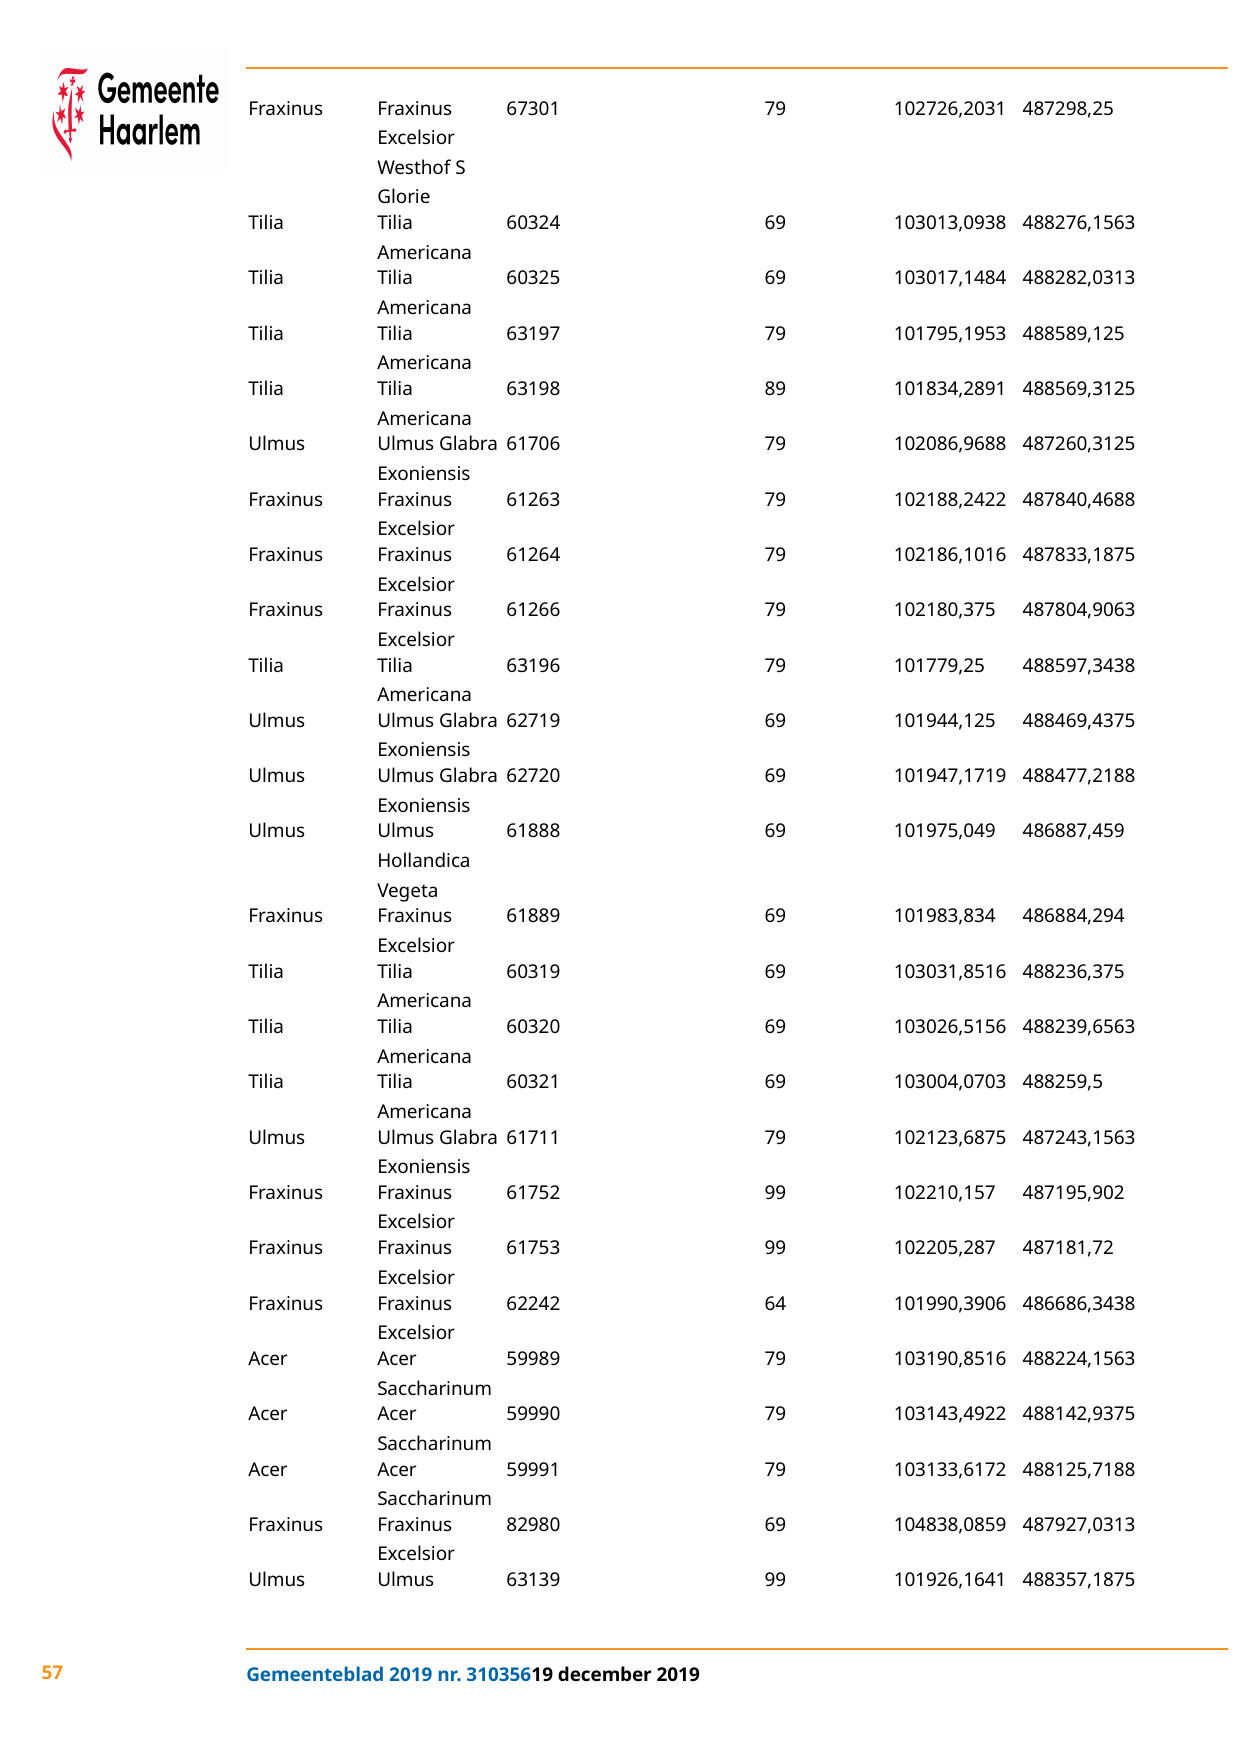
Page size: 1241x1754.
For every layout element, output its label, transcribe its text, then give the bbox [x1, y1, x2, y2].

table_cell 488259,5 [1023, 1069, 1152, 1124]
table_cell Ulmus Glabra Exoniensis [377, 707, 506, 762]
table_cell [635, 1124, 764, 1179]
table_cell [635, 1511, 764, 1566]
table_cell 488569,3125 [1023, 375, 1152, 431]
table_cell Fraxinus [248, 903, 377, 958]
table_cell 61266 [506, 596, 635, 652]
table_cell 69 [764, 1013, 893, 1068]
table_cell 82980 [506, 1511, 635, 1566]
table_cell [635, 1235, 764, 1290]
table_cell 69 [764, 903, 893, 958]
table_cell 60325 [506, 265, 635, 320]
table_cell 67301 [506, 95, 635, 209]
table_cell 61889 [506, 903, 635, 958]
table_cell 488589,125 [1023, 320, 1152, 375]
table_cell 103133,6172 [894, 1456, 1022, 1511]
table_cell 101947,1719 [894, 763, 1022, 818]
table_cell Fraxinus [248, 486, 377, 541]
table_cell 79 [764, 652, 893, 707]
table_cell Fraxinus [248, 541, 377, 596]
table_cell Fraxinus Excelsior [377, 486, 506, 541]
table_cell 101983,834 [894, 903, 1022, 958]
table_cell 59991 [506, 1456, 635, 1511]
table_cell 488125,7188 [1023, 1456, 1152, 1511]
table_cell 61711 [506, 1124, 635, 1179]
table_cell [635, 375, 764, 431]
table_cell Tilia [248, 209, 377, 264]
table_cell [635, 431, 764, 486]
table_cell Ulmus [248, 707, 377, 762]
table_cell Fraxinus Excelsior [377, 596, 506, 652]
table_cell 79 [764, 1345, 893, 1400]
table_cell 487298,25 [1023, 95, 1152, 209]
table_cell [635, 958, 764, 1013]
table_cell [635, 903, 764, 958]
table_cell [635, 541, 764, 596]
table_cell Ulmus [377, 1566, 506, 1592]
table_cell Fraxinus Excelsior [377, 1179, 506, 1234]
table_cell [635, 95, 764, 209]
table_cell 59989 [506, 1345, 635, 1400]
table_cell 103013,0938 [894, 209, 1022, 264]
table_cell 61752 [506, 1179, 635, 1234]
table_cell 69 [764, 1069, 893, 1124]
table_cell 486887,459 [1023, 818, 1152, 903]
table_cell 99 [764, 1235, 893, 1290]
table_cell Fraxinus Excelsior [377, 541, 506, 596]
table_cell [635, 320, 764, 375]
table_cell Fraxinus Excelsior Westhof S Glorie [377, 95, 506, 209]
table_cell 79 [764, 1400, 893, 1456]
table_cell 69 [764, 958, 893, 1013]
table_cell 69 [764, 707, 893, 762]
table_cell [635, 1069, 764, 1124]
table_cell Ulmus Glabra Exoniensis [377, 431, 506, 486]
table_cell Tilia [248, 652, 377, 707]
table_cell [635, 1456, 764, 1511]
table_cell Tilia Americana [377, 1013, 506, 1068]
table_cell [635, 1290, 764, 1345]
table_cell [635, 1345, 764, 1400]
table_cell 487927,0313 [1023, 1511, 1152, 1566]
table_cell 102210,157 [894, 1179, 1022, 1234]
table_cell Fraxinus [248, 1511, 377, 1566]
table_cell 101834,2891 [894, 375, 1022, 431]
table_cell 61753 [506, 1235, 635, 1290]
table_cell Acer [248, 1400, 377, 1456]
table_cell 61706 [506, 431, 635, 486]
table_cell 69 [764, 209, 893, 264]
table_cell Tilia Americana [377, 652, 506, 707]
table_cell 103190,8516 [894, 1345, 1022, 1400]
table_cell 487181,72 [1023, 1235, 1152, 1290]
table_cell 103026,5156 [894, 1013, 1022, 1068]
table_cell 102726,2031 [894, 95, 1022, 209]
table_cell Fraxinus [248, 596, 377, 652]
table_cell 101990,3906 [894, 1290, 1022, 1345]
table_cell 488469,4375 [1023, 707, 1152, 762]
table_cell 486686,3438 [1023, 1290, 1152, 1345]
table_cell 63139 [506, 1566, 635, 1592]
table_cell [635, 707, 764, 762]
table_cell 101779,25 [894, 652, 1022, 707]
table_cell 79 [764, 1124, 893, 1179]
table_cell Fraxinus [248, 1290, 377, 1345]
table_cell [635, 1179, 764, 1234]
table_cell [635, 265, 764, 320]
table_cell 101926,1641 [894, 1566, 1022, 1592]
table_cell 79 [764, 486, 893, 541]
table_cell 101944,125 [894, 707, 1022, 762]
table_cell Acer Saccharinum [377, 1456, 506, 1511]
table_cell 101975,049 [894, 818, 1022, 903]
table_cell Ulmus Glabra Exoniensis [377, 763, 506, 818]
table_cell 61264 [506, 541, 635, 596]
table_cell 487195,902 [1023, 1179, 1152, 1234]
table_cell 102205,287 [894, 1235, 1022, 1290]
table_cell Acer [248, 1456, 377, 1511]
table_cell 488276,1563 [1023, 209, 1152, 264]
table_cell 60324 [506, 209, 635, 264]
table_cell Fraxinus Excelsior [377, 1235, 506, 1290]
table_cell 488224,1563 [1023, 1345, 1152, 1400]
table_cell 102186,1016 [894, 541, 1022, 596]
table_cell Fraxinus Excelsior [377, 1290, 506, 1345]
table_cell 487260,3125 [1023, 431, 1152, 486]
table_cell 69 [764, 265, 893, 320]
table_cell 64 [764, 1290, 893, 1345]
table_cell Ulmus [248, 1566, 377, 1592]
table_cell 103017,1484 [894, 265, 1022, 320]
table_cell 488282,0313 [1023, 265, 1152, 320]
table_cell Ulmus [248, 763, 377, 818]
table_cell 488236,375 [1023, 958, 1152, 1013]
table_cell 103143,4922 [894, 1400, 1022, 1456]
table_cell 488357,1875 [1023, 1566, 1152, 1592]
table_cell 59990 [506, 1400, 635, 1456]
table_cell 60321 [506, 1069, 635, 1124]
table_cell Fraxinus Excelsior [377, 903, 506, 958]
table_cell Ulmus [248, 1124, 377, 1179]
table_cell Acer Saccharinum [377, 1400, 506, 1456]
table_cell 99 [764, 1566, 893, 1592]
table_cell Tilia Americana [377, 1069, 506, 1124]
table_cell 63197 [506, 320, 635, 375]
table_cell Tilia [248, 320, 377, 375]
table_cell Tilia [248, 1069, 377, 1124]
table_cell [635, 1566, 764, 1592]
table_cell Acer [248, 1345, 377, 1400]
table_cell 79 [764, 596, 893, 652]
table_cell 487804,9063 [1023, 596, 1152, 652]
table_cell 79 [764, 431, 893, 486]
table_cell Ulmus [248, 818, 377, 903]
table_cell 61888 [506, 818, 635, 903]
table_cell 69 [764, 763, 893, 818]
table_cell 487833,1875 [1023, 541, 1152, 596]
table_cell 104838,0859 [894, 1511, 1022, 1566]
table_cell Fraxinus [248, 95, 377, 209]
table_cell 486884,294 [1023, 903, 1152, 958]
table_cell 488597,3438 [1023, 652, 1152, 707]
table_cell Tilia [248, 958, 377, 1013]
table_cell 63196 [506, 652, 635, 707]
table_cell 63198 [506, 375, 635, 431]
picture [41, 47, 231, 172]
table_cell 102188,2422 [894, 486, 1022, 541]
table_cell 487243,1563 [1023, 1124, 1152, 1179]
table_cell 103031,8516 [894, 958, 1022, 1013]
table_cell 62242 [506, 1290, 635, 1345]
table_cell 488239,6563 [1023, 1013, 1152, 1068]
table_cell Ulmus [248, 431, 377, 486]
table_cell 69 [764, 1511, 893, 1566]
table_cell Tilia [248, 1013, 377, 1068]
table_cell [635, 818, 764, 903]
table_cell [635, 596, 764, 652]
table_cell Tilia Americana [377, 958, 506, 1013]
table_cell Tilia Americana [377, 209, 506, 264]
table_cell 79 [764, 320, 893, 375]
table_cell 488477,2188 [1023, 763, 1152, 818]
table_cell [635, 486, 764, 541]
table_cell 488142,9375 [1023, 1400, 1152, 1456]
table_cell 102123,6875 [894, 1124, 1022, 1179]
table_cell 102180,375 [894, 596, 1022, 652]
table_cell Tilia [248, 375, 377, 431]
table_cell Tilia Americana [377, 375, 506, 431]
table_cell Tilia [248, 265, 377, 320]
table_cell 79 [764, 95, 893, 209]
table_cell 60319 [506, 958, 635, 1013]
table_cell 69 [764, 818, 893, 903]
table_cell [635, 1013, 764, 1068]
table_cell [635, 763, 764, 818]
table_cell 487840,4688 [1023, 486, 1152, 541]
table_cell 79 [764, 541, 893, 596]
table_cell [635, 652, 764, 707]
table_cell 62719 [506, 707, 635, 762]
table_cell Ulmus Hollandica Vegeta [377, 818, 506, 903]
table_cell [635, 209, 764, 264]
table_cell 102086,9688 [894, 431, 1022, 486]
table_cell Tilia Americana [377, 320, 506, 375]
table_cell 61263 [506, 486, 635, 541]
table_cell Fraxinus [248, 1179, 377, 1234]
table_cell 101795,1953 [894, 320, 1022, 375]
table_cell 62720 [506, 763, 635, 818]
table_cell [635, 1400, 764, 1456]
table_cell Fraxinus [248, 1235, 377, 1290]
table_cell 103004,0703 [894, 1069, 1022, 1124]
table_cell 89 [764, 375, 893, 431]
table_cell Ulmus Glabra Exoniensis [377, 1124, 506, 1179]
table_cell Acer Saccharinum [377, 1345, 506, 1400]
table_cell Tilia Americana [377, 265, 506, 320]
table_cell Fraxinus Excelsior [377, 1511, 506, 1566]
table_cell 99 [764, 1179, 893, 1234]
table_cell 60320 [506, 1013, 635, 1068]
table_cell 79 [764, 1456, 893, 1511]
